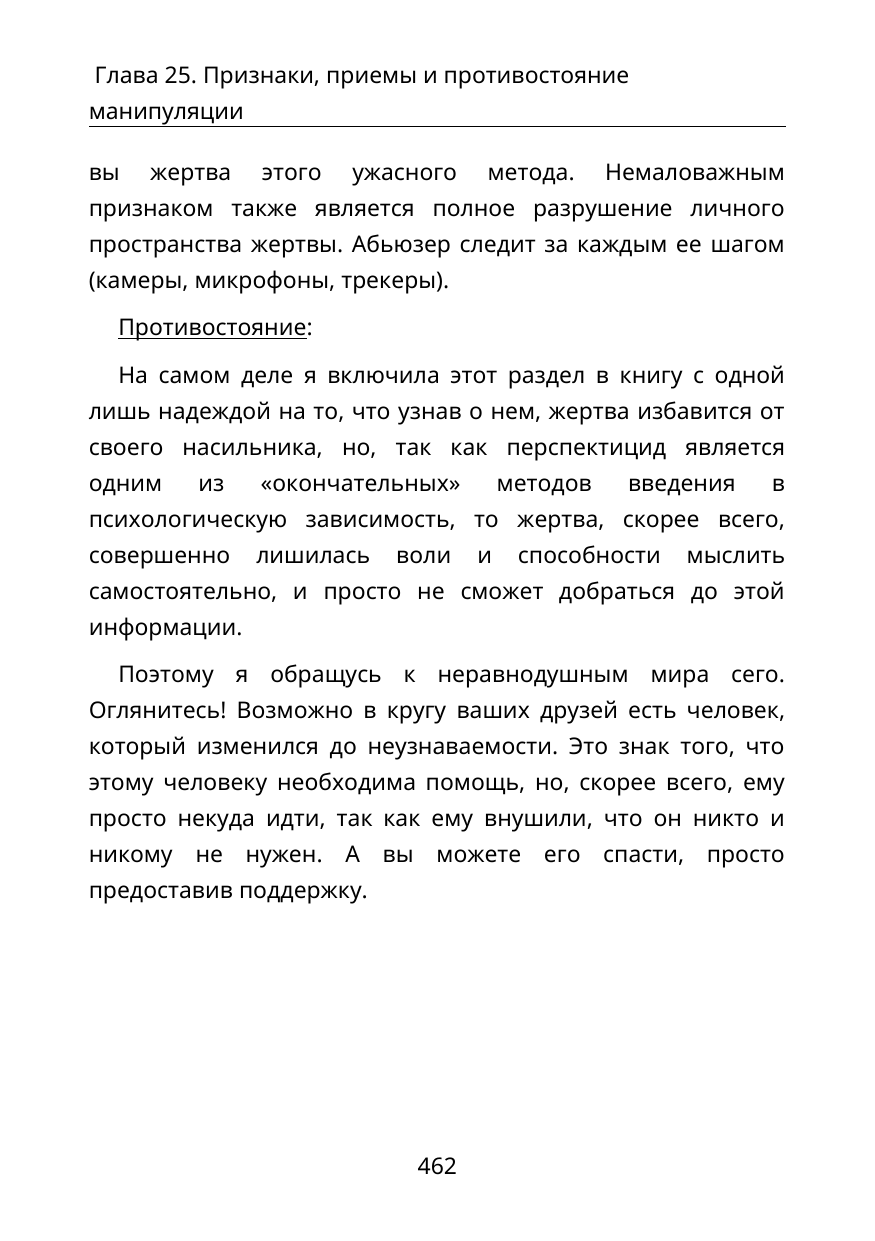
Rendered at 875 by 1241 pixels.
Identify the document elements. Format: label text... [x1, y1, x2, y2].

text Поэтому я обращусь к неравнодушным мира сего. Оглянитесь! Возможно в кругу ваших друзей есть человек, который изменился до неузнаваемости. Это знак того, что этому человеку необходима помощь, но, скорее всего, ему просто некуда идти, так как ему внушили, что он никто и никому не нужен. А вы можете его спасти, просто предоставив поддержку. [88, 658, 786, 905]
text На самом деле я включила этот раздел в книгу с одной лишь надеждой на то, что узнав о нем, жертва избавится от своего насильника, но, так как перспектицид является одним из «окончательных» методов введения в психологическую зависимость, то жертва, скорее всего, совершенно лишилась воли и способности мыслить самостоятельно, и просто не сможет добраться до этой информации. [88, 359, 786, 642]
text вы жертва этого ужасного метода. Немаловажным признаком также является полное разрушение личного пространства жертвы. Абьюзер следит за каждым ее шагом (камеры, микрофоны, трекеры). [88, 156, 786, 295]
text Противостояние: [88, 311, 786, 343]
